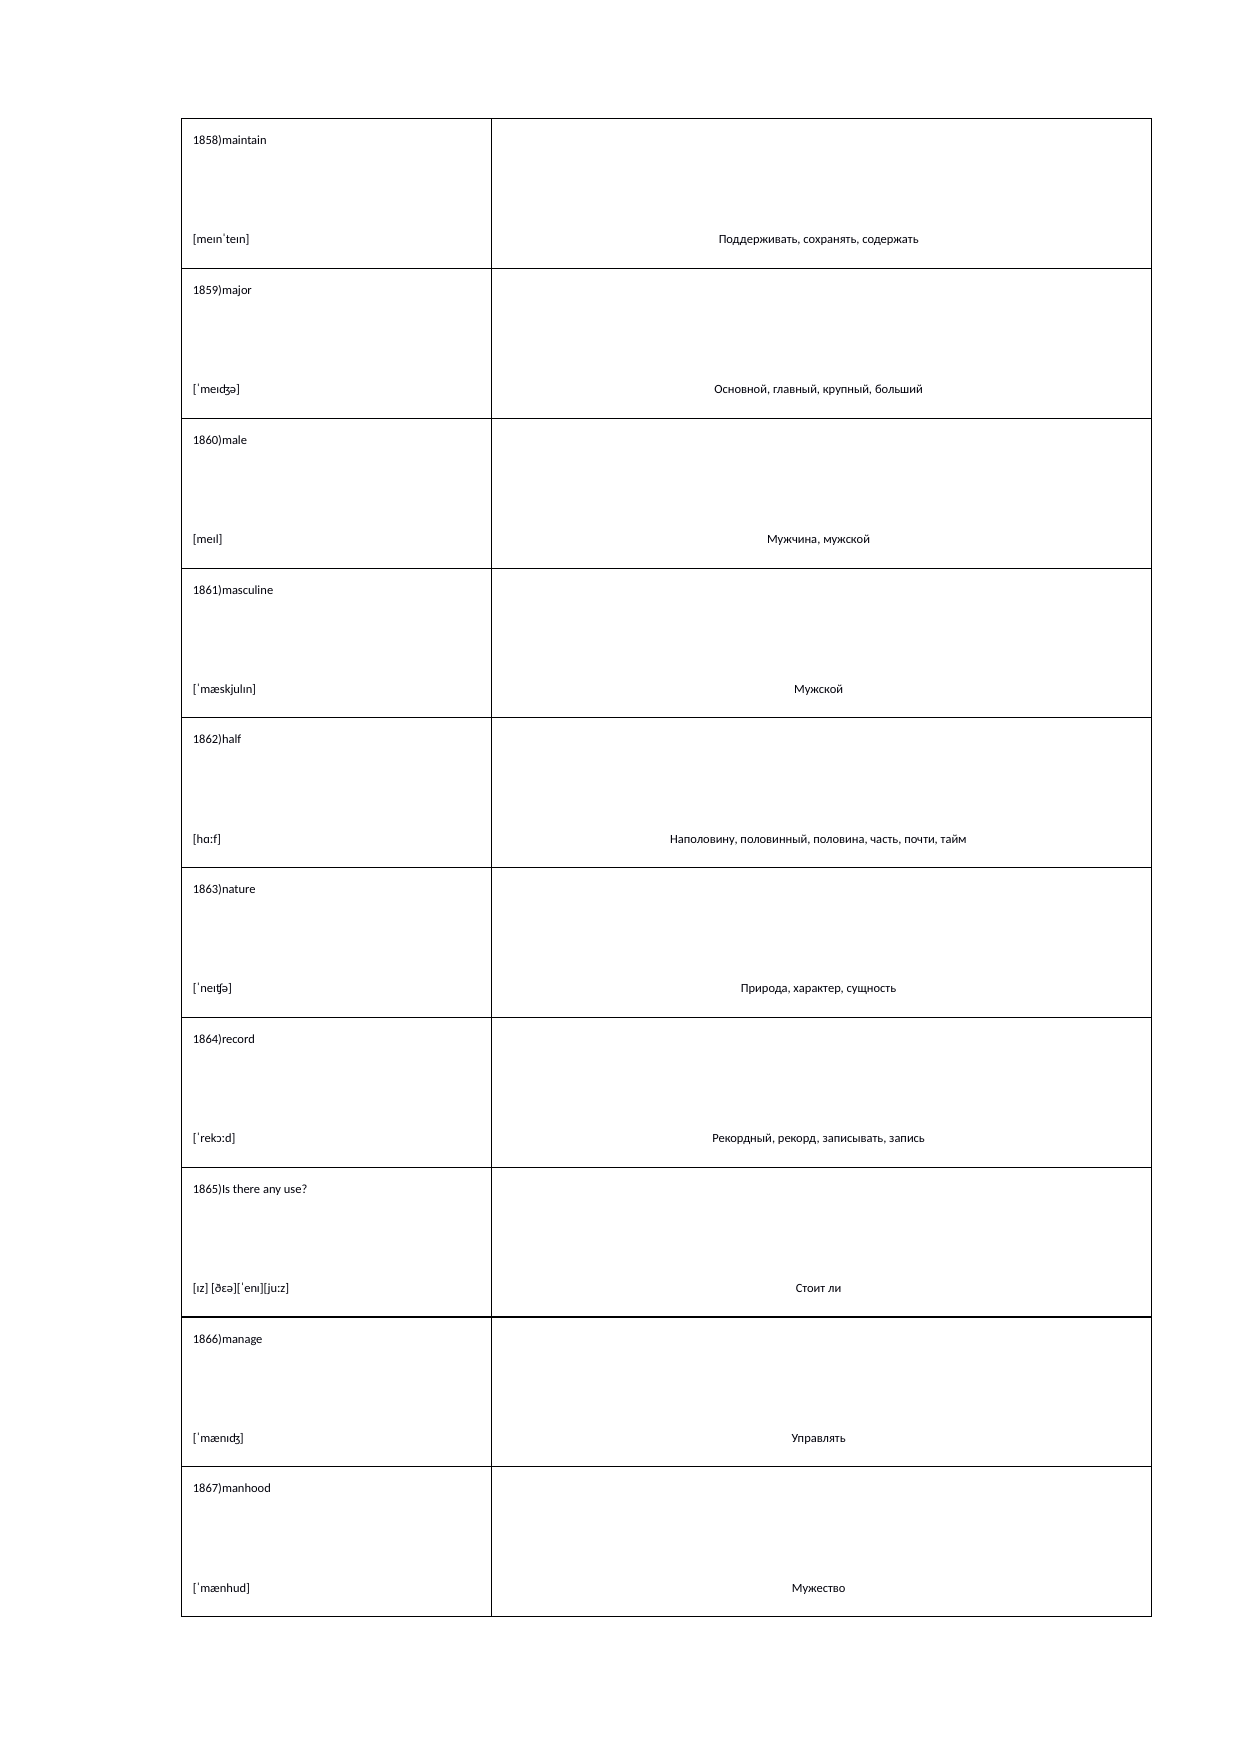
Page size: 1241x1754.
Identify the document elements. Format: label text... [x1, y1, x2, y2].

table_cell Рекордный, рекорд, записывать, запись [492, 1018, 1151, 1167]
table_cell Природа, характер, сущность [492, 868, 1151, 1017]
table_cell Наполовину, половинный, половина, часть, почти, тайм [492, 718, 1151, 867]
table_cell 1863)nature [ˈneɪʧə] [182, 868, 491, 1017]
table_cell 1864)record [ˈrekɔːd] [182, 1018, 491, 1167]
table_cell Мужество [492, 1467, 1151, 1616]
table_cell 1862)half [hɑːf] [182, 718, 491, 867]
table_cell 1858)maintain [meɪnˈteɪn] [182, 119, 491, 268]
table_cell Мужской [492, 569, 1151, 717]
table_cell 1867)manhood [ˈmænhud] [182, 1467, 491, 1616]
table_cell 1861)masculine [ˈmæskjulɪn] [182, 569, 491, 717]
table_cell 1866)manage [ˈmænɪʤ] [182, 1318, 491, 1466]
table_cell 1860)male [meɪl] [182, 419, 491, 567]
table_cell 1865)Is there any use? [ɪz] [ðɛə][ˈenɪ][juːz] [182, 1168, 491, 1316]
table_cell Стоит ли [492, 1168, 1151, 1316]
table_cell Мужчина, мужской [492, 419, 1151, 567]
table_cell 1859)major [ˈmeɪʤə] [182, 269, 491, 418]
table_cell Основной, главный, крупный, больший [492, 269, 1151, 418]
table_cell Поддерживать, сохранять, содержать [492, 119, 1151, 268]
table_cell Управлять [492, 1318, 1151, 1466]
